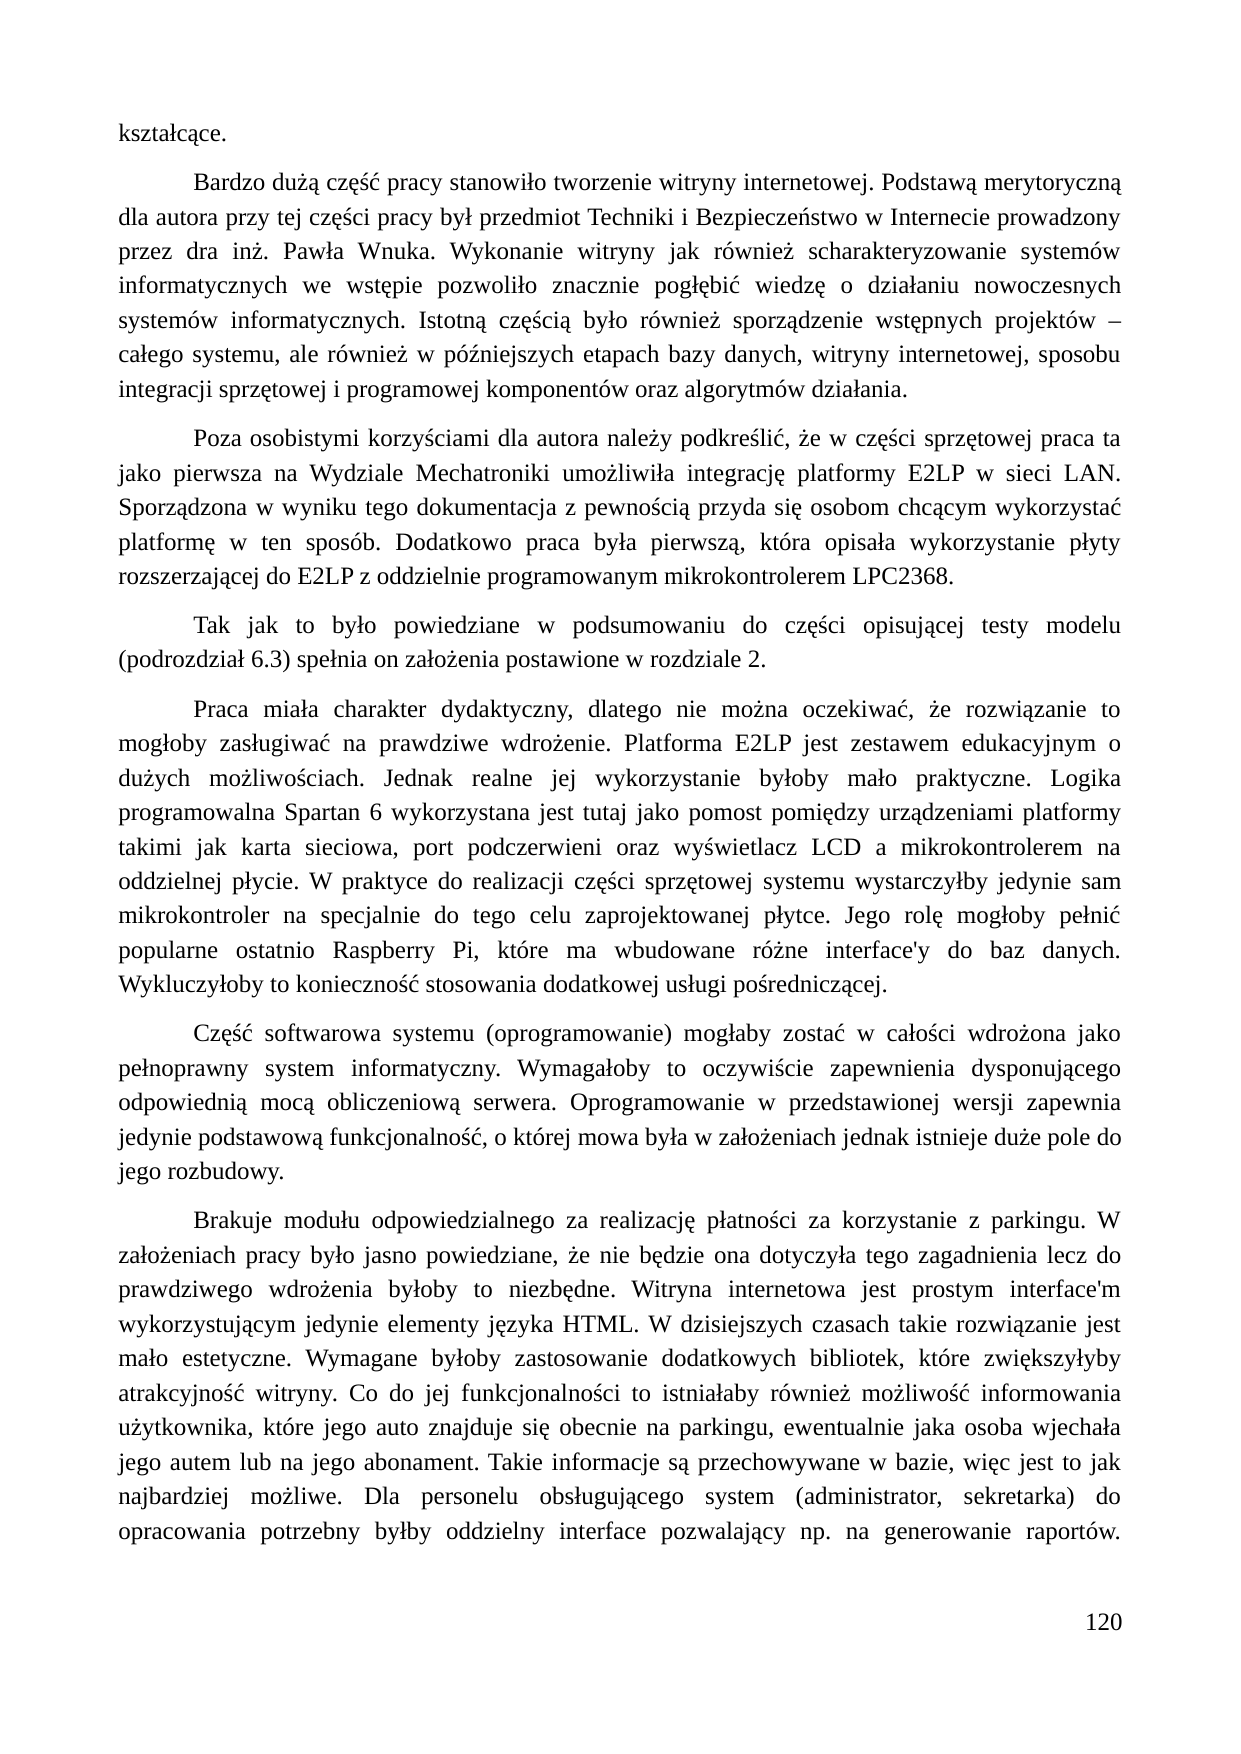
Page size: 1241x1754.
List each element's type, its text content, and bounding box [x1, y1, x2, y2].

text Tak jak to było powiedziane w podsumowaniu do części opisującej testy modelu (podrozdział 6.3) spełnia on założenia postawione w rozdziale 2. [118, 610, 1122, 673]
text Część softwarowa systemu (oprogramowanie) mogłaby zostać w całości wdrożona jako pełnoprawny system informatyczny. Wymagałoby to oczywiście zapewnienia dysponującego odpowiednią mocą obliczeniową serwera. Oprogramowanie w przedstawionej wersji zapewnia jedynie podstawową funkcjonalność, o której mowa była w założeniach jednak istnieje duże pole do jego rozbudowy. [118, 1018, 1122, 1185]
text Praca miała charakter dydaktyczny, dlatego nie można oczekiwać, że rozwiązanie to mogłoby zasługiwać na prawdziwe wdrożenie. Platforma E2LP jest zestawem edukacyjnym o dużych możliwościach. Jednak realne jej wykorzystanie byłoby mało praktyczne. Logika programowalna Spartan 6 wykorzystana jest tutaj jako pomost pomiędzy urządzeniami platformy takimi jak karta sieciowa, port podczerwieni oraz wyświetlacz LCD a mikrokontrolerem na oddzielnej płycie. W praktyce do realizacji części sprzętowej systemu wystarczyłby jedynie sam mikrokontroler na specjalnie do tego celu zaprojektowanej płytce. Jego rolę mogłoby pełnić popularne ostatnio Raspberry Pi, które ma wbudowane różne interface'y do baz danych. Wykluczyłoby to konieczność stosowania dodatkowej usługi pośredniczącej. [118, 694, 1122, 998]
text Bardzo dużą część pracy stanowiło tworzenie witryny internetowej. Podstawą merytoryczną dla autora przy tej części pracy był przedmiot Techniki i Bezpieczeństwo w Internecie prowadzony przez dra inż. Pawła Wnuka. Wykonanie witryny jak również scharakteryzowanie systemów informatycznych we wstępie pozwoliło znacznie pogłębić wiedzę o działaniu nowoczesnych systemów informatycznych. Istotną częścią było również sporządzenie wstępnych projektów – całego systemu, ale również w późniejszych etapach bazy danych, witryny internetowej, sposobu integracji sprzętowej i programowej komponentów oraz algorytmów działania. [118, 167, 1122, 403]
text kształcące. [118, 118, 1122, 147]
text Poza osobistymi korzyściami dla autora należy podkreślić, że w części sprzętowej praca ta jako pierwsza na Wydziale Mechatroniki umożliwiła integrację platformy E2LP w sieci LAN. Sporządzona w wyniku tego dokumentacja z pewnością przyda się osobom chcącym wykorzystać platformę w ten sposób. Dodatkowo praca była pierwszą, która opisała wykorzystanie płyty rozszerzającej do E2LP z oddzielnie programowanym mikrokontrolerem LPC2368. [118, 423, 1122, 590]
text Brakuje modułu odpowiedzialnego za realizację płatności za korzystanie z parkingu. W założeniach pracy było jasno powiedziane, że nie będzie ona dotyczyła tego zagadnienia lecz do prawdziwego wdrożenia byłoby to niezbędne. Witryna internetowa jest prostym interface'm wykorzystującym jedynie elementy języka HTML. W dzisiejszych czasach takie rozwiązanie jest mało estetyczne. Wymagane byłoby zastosowanie dodatkowych bibliotek, które zwiększyłyby atrakcyjność witryny. Co do jej funkcjonalności to istniałaby również możliwość informowania użytkownika, które jego auto znajduje się obecnie na parkingu, ewentualnie jaka osoba wjechała jego autem lub na jego abonament. Takie informacje są przechowywane w bazie, więc jest to jak najbardziej możliwe. Dla personelu obsługującego system (administrator, sekretarka) do opracowania potrzebny byłby oddzielny interface pozwalający np. na generowanie raportów. [118, 1206, 1122, 1544]
